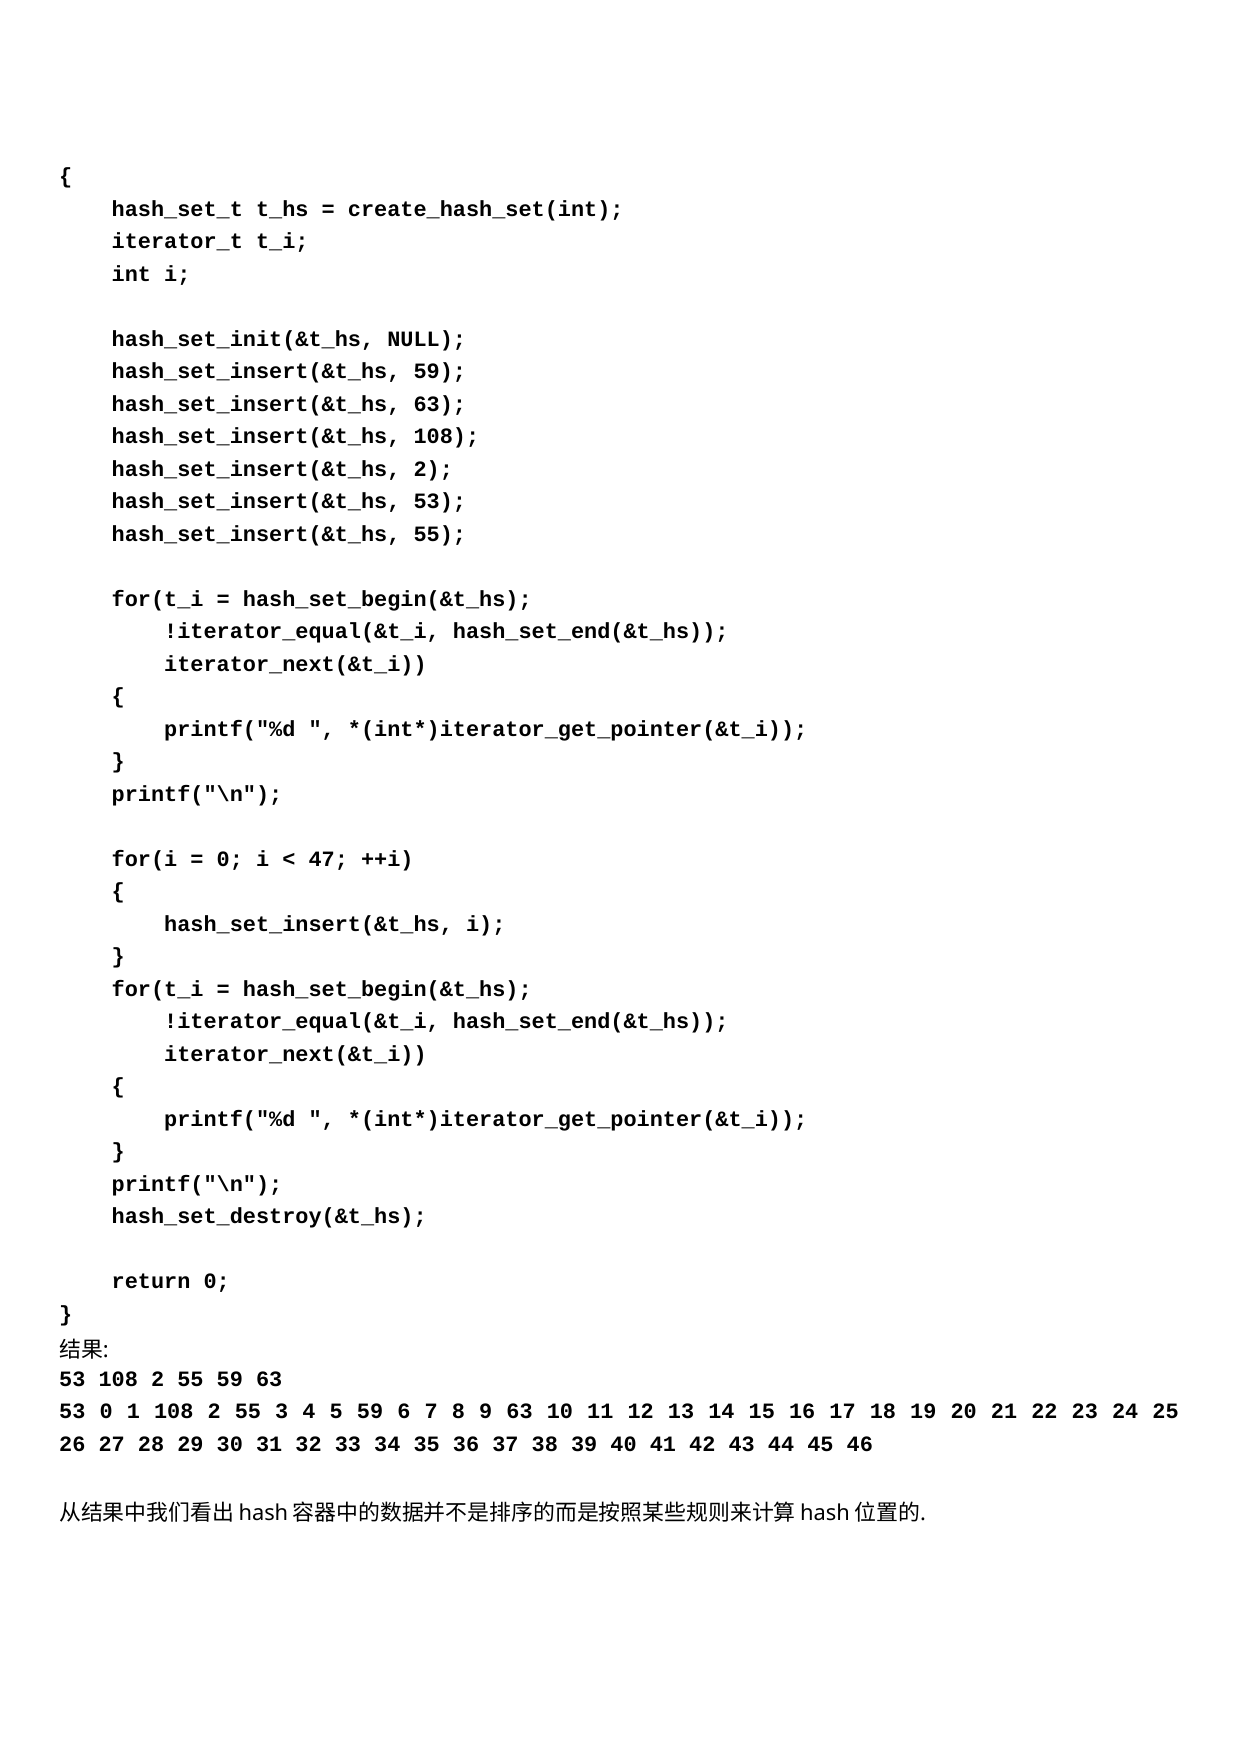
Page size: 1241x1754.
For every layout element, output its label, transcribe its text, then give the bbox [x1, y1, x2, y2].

text { [59, 877, 1181, 909]
text hash_set_insert(&t_hs, 63); [59, 389, 1181, 422]
text hash_set_insert(&t_hs, 2); [59, 454, 1181, 487]
text iterator_next(&t_i)) [59, 1039, 1181, 1072]
text iterator_next(&t_i)) [59, 649, 1181, 682]
text { [59, 1072, 1181, 1104]
text printf("\n"); [59, 779, 1181, 812]
text !iterator_equal(&t_i, hash_set_end(&t_hs)); [59, 617, 1181, 649]
text } [59, 942, 1181, 974]
text for(i = 0; i < 47; ++i) [59, 844, 1181, 877]
text !iterator_equal(&t_i, hash_set_end(&t_hs)); [59, 1007, 1181, 1039]
text hash_set_insert(&t_hs, i); [59, 909, 1181, 942]
text 结果: [59, 1332, 1181, 1364]
text printf("\n"); [59, 1169, 1181, 1202]
text hash_set_insert(&t_hs, 53); [59, 487, 1181, 519]
text int i; [59, 259, 1181, 292]
text hash_set_insert(&t_hs, 59); [59, 357, 1181, 389]
text hash_set_t t_hs = create_hash_set(int); [59, 194, 1181, 227]
text hash_set_init(&t_hs, NULL); [59, 324, 1181, 357]
text 53 0 1 108 2 55 3 4 5 59 6 7 8 9 63 10 11 12 13 14 15 16 17 18 19 20 21 22 23 24 25 26 27 28 29 30 31 32 33 34 35 36 37 38 39 40 41 42 43 44 45 46 [59, 1397, 1181, 1462]
text } [59, 1299, 1181, 1332]
text for(t_i = hash_set_begin(&t_hs); [59, 584, 1181, 617]
text { [59, 682, 1181, 714]
text printf("%d ", *(int*)iterator_get_pointer(&t_i)); [59, 1104, 1181, 1137]
text 53 108 2 55 59 63 [59, 1364, 1181, 1397]
text printf("%d ", *(int*)iterator_get_pointer(&t_i)); [59, 714, 1181, 747]
text hash_set_insert(&t_hs, 55); [59, 519, 1181, 552]
text return 0; [59, 1267, 1181, 1299]
text } [59, 1137, 1181, 1169]
text iterator_t t_i; [59, 227, 1181, 259]
text for(t_i = hash_set_begin(&t_hs); [59, 974, 1181, 1007]
text hash_set_insert(&t_hs, 108); [59, 422, 1181, 454]
text } [59, 747, 1181, 779]
text hash_set_destroy(&t_hs); [59, 1202, 1181, 1234]
text { [59, 162, 1181, 194]
text 从结果中我们看出hash容器中的数据并不是排序的而是按照某些规则来计算hash位置的. [59, 1494, 1181, 1527]
